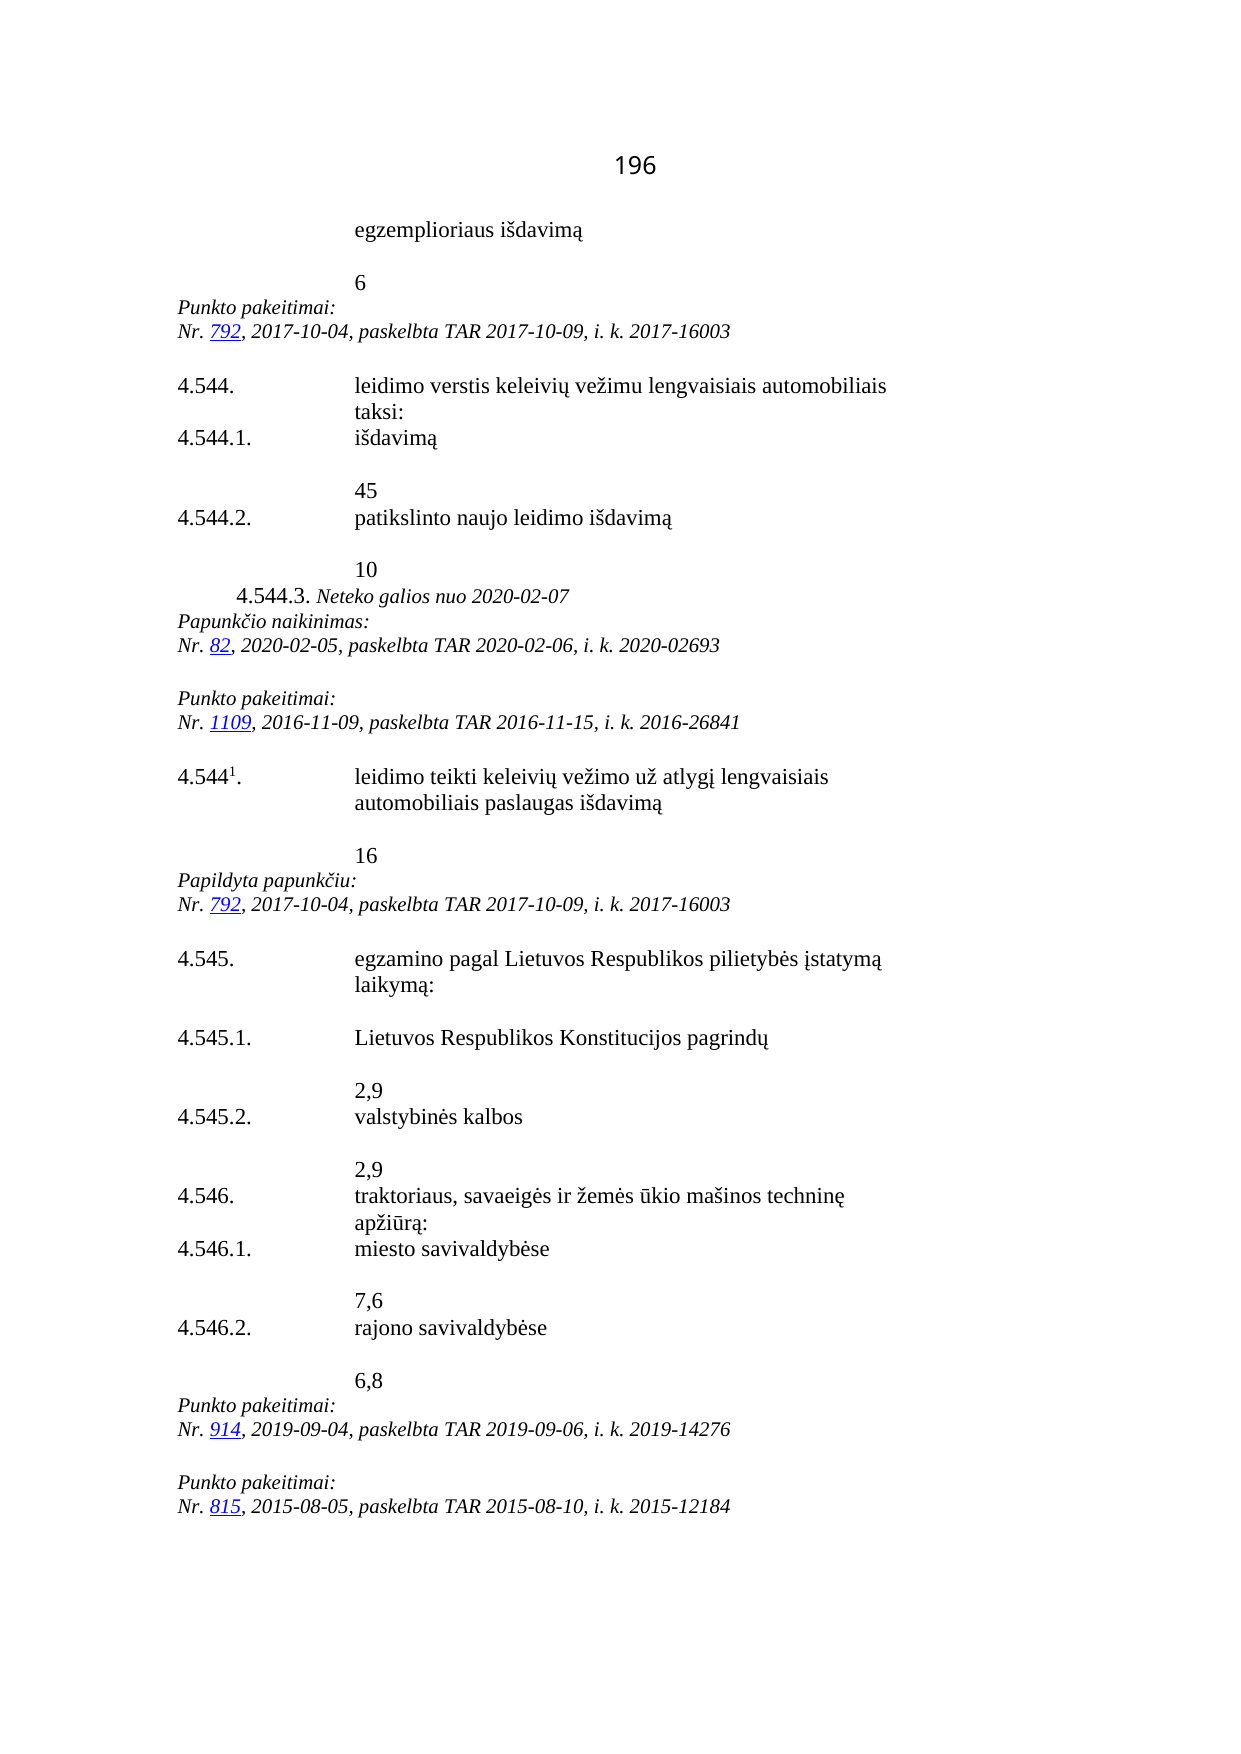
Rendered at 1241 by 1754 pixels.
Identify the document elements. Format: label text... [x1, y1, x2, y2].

text 4.544.2. patikslinto naujo leidimo išdavimą 10 [177, 503, 892, 583]
text 4.5441. leidimo teikti keleivių vežimo už atlygį lengvaisiais [177, 763, 945, 789]
text 4.546. traktoriaus, savaeigės ir žemės ūkio mašinos techninę [177, 1182, 945, 1208]
text 4.545.2. valstybinės kalbos 2,9 [177, 1103, 945, 1182]
text Nr. 792, 2017-10-04, paskelbta TAR 2017-10-09, i. k. 2017-16003 [177, 319, 1093, 343]
text Punkto pakeitimai: [177, 686, 1093, 710]
text 4.544.1. išdavimą 45 [177, 424, 892, 503]
text Punkto pakeitimai: [177, 1470, 1093, 1494]
text Nr. 815, 2015-08-05, paskelbta TAR 2015-08-10, i. k. 2015-12184 [177, 1494, 1093, 1518]
text apžiūrą: [354, 1208, 945, 1235]
text Nr. 82, 2020-02-05, paskelbta TAR 2020-02-06, i. k. 2020-02693 [177, 633, 1093, 657]
text Nr. 792, 2017-10-04, paskelbta TAR 2017-10-09, i. k. 2017-16003 [177, 892, 1093, 916]
text automobiliais paslaugas išdavimą 16 [354, 789, 945, 868]
text 4.546.1. miesto savivaldybėse 7,6 [177, 1235, 945, 1314]
text Nr. 1109, 2016-11-09, paskelbta TAR 2016-11-15, i. k. 2016-26841 [177, 710, 1093, 734]
text Papildyta papunkčiu: [177, 868, 1093, 892]
text taksi: [354, 398, 892, 424]
text Nr. 914, 2019-09-04, paskelbta TAR 2019-09-06, i. k. 2019-14276 [177, 1417, 1093, 1441]
text 4.544. leidimo verstis keleivių vežimu lengvaisiais automobiliais [177, 372, 892, 398]
text Papunkčio naikinimas: [177, 609, 1093, 633]
text 4.546.2. rajono savivaldybėse 6,8 [177, 1314, 945, 1393]
text 4.545.1. Lietuvos Respublikos Konstitucijos pagrindų 2,9 [177, 1024, 945, 1103]
text 4.544.3. Neteko galios nuo 2020-02-07 [177, 583, 1093, 609]
text Punkto pakeitimai: [177, 1393, 1093, 1417]
text egzemplioriaus išdavimą 6 [354, 216, 945, 295]
text 4.545. egzamino pagal Lietuvos Respublikos pilietybės įstatymą laikymą: [177, 945, 945, 1024]
text Punkto pakeitimai: [177, 295, 1093, 319]
